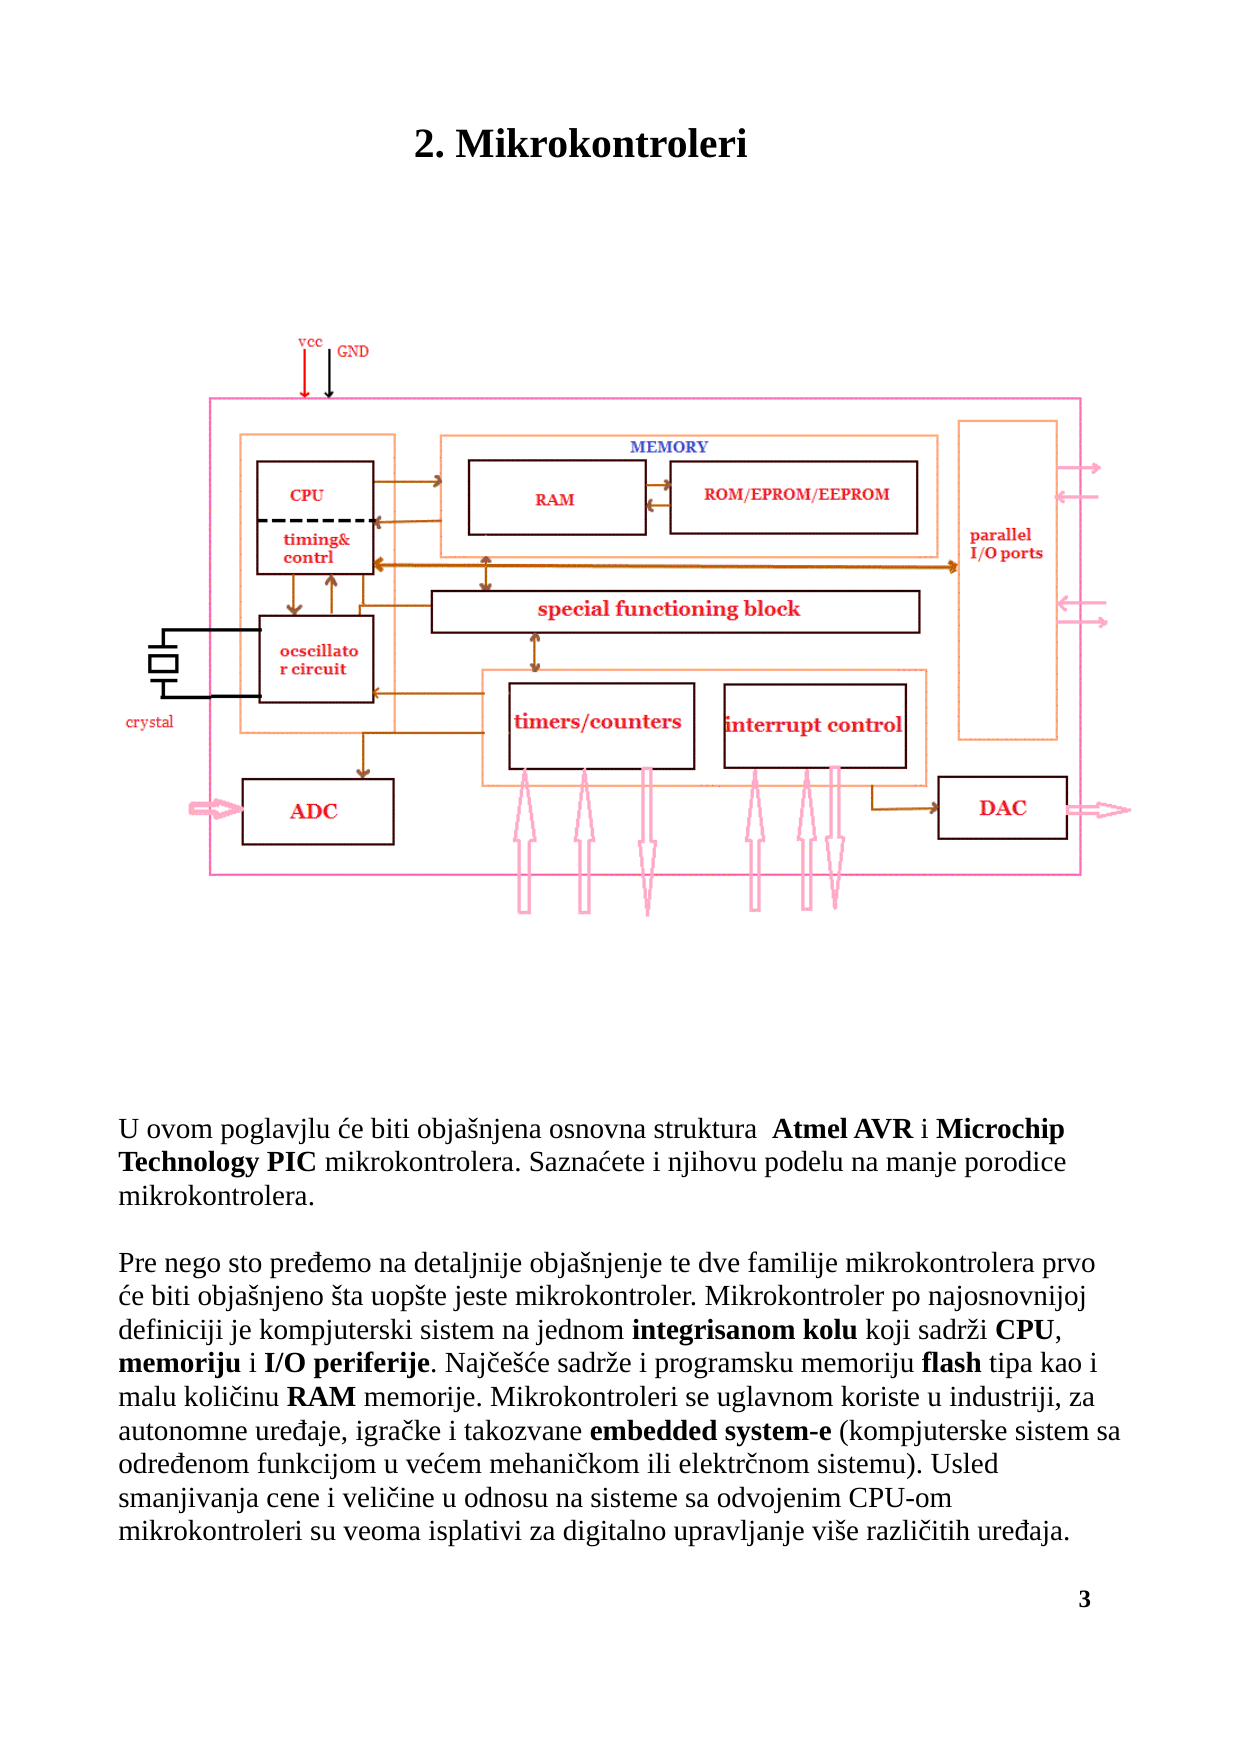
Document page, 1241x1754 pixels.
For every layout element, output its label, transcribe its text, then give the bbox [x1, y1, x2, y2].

text 3 [118, 1580, 1122, 1614]
picture [66, 198, 1219, 1063]
text U ovom poglavjlu će biti objašnjena osnovna struktura Atmel AVR i Microchip Technology PIC mikrokontrolera. Saznaćete i njihovu podelu na manje porodice mikrokontrolera. [118, 1111, 1122, 1211]
text 2. Mikrokontroleri [118, 118, 1122, 166]
text Pre nego sto pređemo na detaljnije objašnjenje te dve familije mikrokontrolera prvo će biti objašnjeno šta uopšte jeste mikrokontroler. Mikrokontroler po najosnovnijoj definiciji je kompjuterski sistem na jednom integrisanom kolu koji sadrži CPU, memoriju i I/O periferije. Najčešće sadrže i programsku memoriju flash tipa kao i malu količinu RAM memorije. Mikrokontroleri se uglavnom koriste u industriji, za autonomne uređaje, igračke i takozvane embedded system-e (kompjuterske sistem sa određenom funkcijom u većem mehaničkom ili elektrčnom sistemu). Usled smanjivanja cene i veličine u odnosu na sisteme sa odvojenim CPU-om mikrokontroleri su veoma isplativi za digitalno upravljanje više različitih uređaja. [118, 1245, 1122, 1547]
